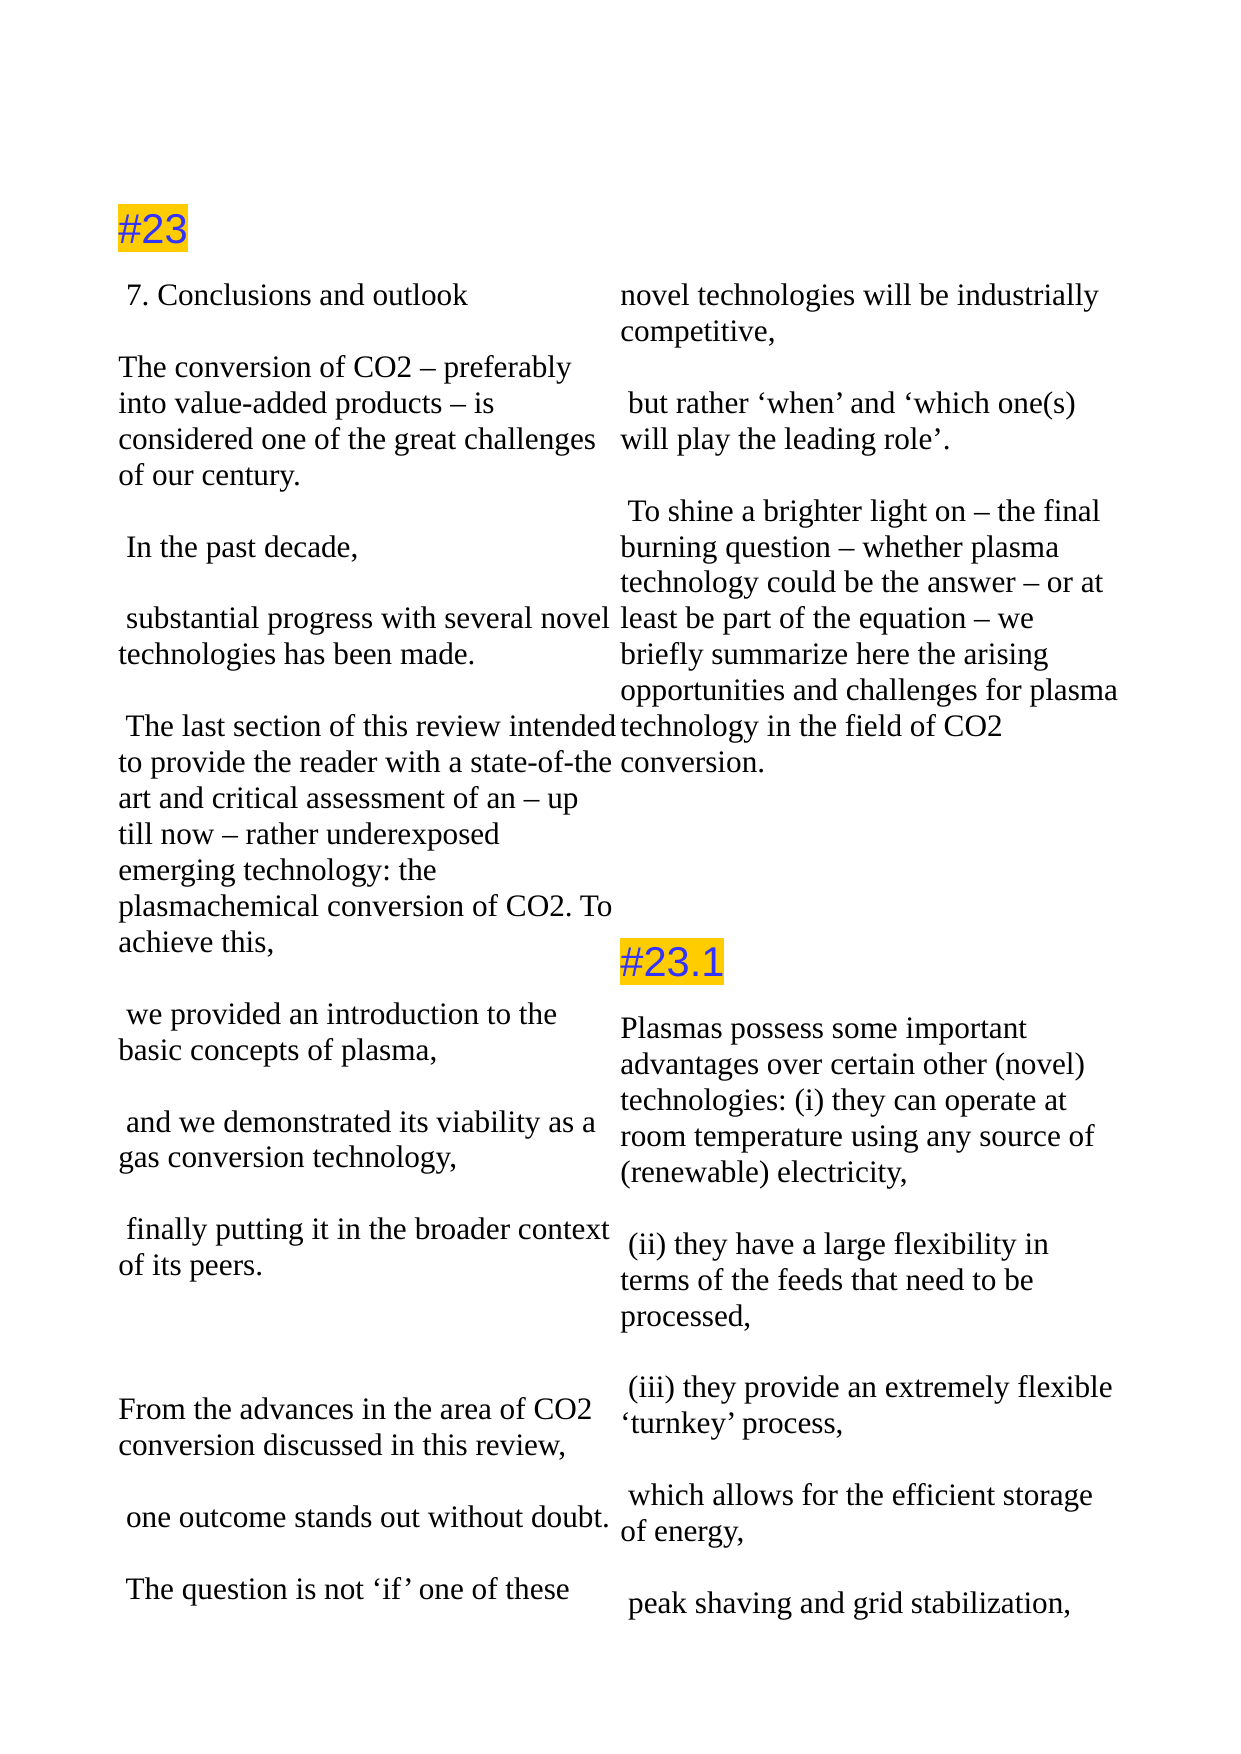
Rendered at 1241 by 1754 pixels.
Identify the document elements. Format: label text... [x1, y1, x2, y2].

text (iii) they provide an extremely flexible ‘turnkey’ process, [620, 1369, 1122, 1441]
text novel technologies will be industrially competitive, [620, 276, 1122, 348]
text To shine a brighter light on – the final burning question – whether plasma technology could be the answer – or at least be part of the equation – we briefly summarize here the arising opportunities and challenges for plasma technology in the field of CO2 conversion. [620, 492, 1122, 779]
text From the advances in the area of CO2 conversion discussed in this review, [118, 1390, 620, 1462]
text 7. Conclusions and outlook [118, 276, 620, 312]
text we provided an introduction to the basic concepts of plasma, [118, 995, 620, 1067]
text In the past decade, [118, 528, 620, 564]
text one outcome stands out without doubt. [118, 1498, 620, 1534]
text The last section of this review intended to provide the reader with a state-of-the art and critical assessment of an – up till now – rather underexposed emerging technology: the plasmachemical conversion of CO2. To achieve this, [118, 707, 620, 959]
text #23.1 [620, 937, 1122, 985]
text peak shaving and grid stabilization, [620, 1584, 1122, 1620]
text and we demonstrated its viability as a gas conversion technology, [118, 1103, 620, 1175]
text substantial progress with several novel technologies has been made. [118, 600, 620, 672]
text finally putting it in the broader context of its peers. [118, 1211, 620, 1282]
text but rather ‘when’ and ‘which one(s) will play the leading role’. [620, 384, 1122, 456]
text The conversion of CO2 – preferably into value-added products – is considered one of the great challenges of our century. [118, 348, 620, 492]
text The question is not ‘if’ one of these [118, 1570, 620, 1606]
text Plasmas possess some important advantages over certain other (novel) technologies: (i) they can operate at room temperature using any source of (renewable) electricity, [620, 1009, 1122, 1189]
text (ii) they have a large flexibility in terms of the feeds that need to be processed, [620, 1225, 1122, 1333]
text #23 [118, 204, 1122, 252]
text which allows for the efficient storage of energy, [620, 1477, 1122, 1548]
